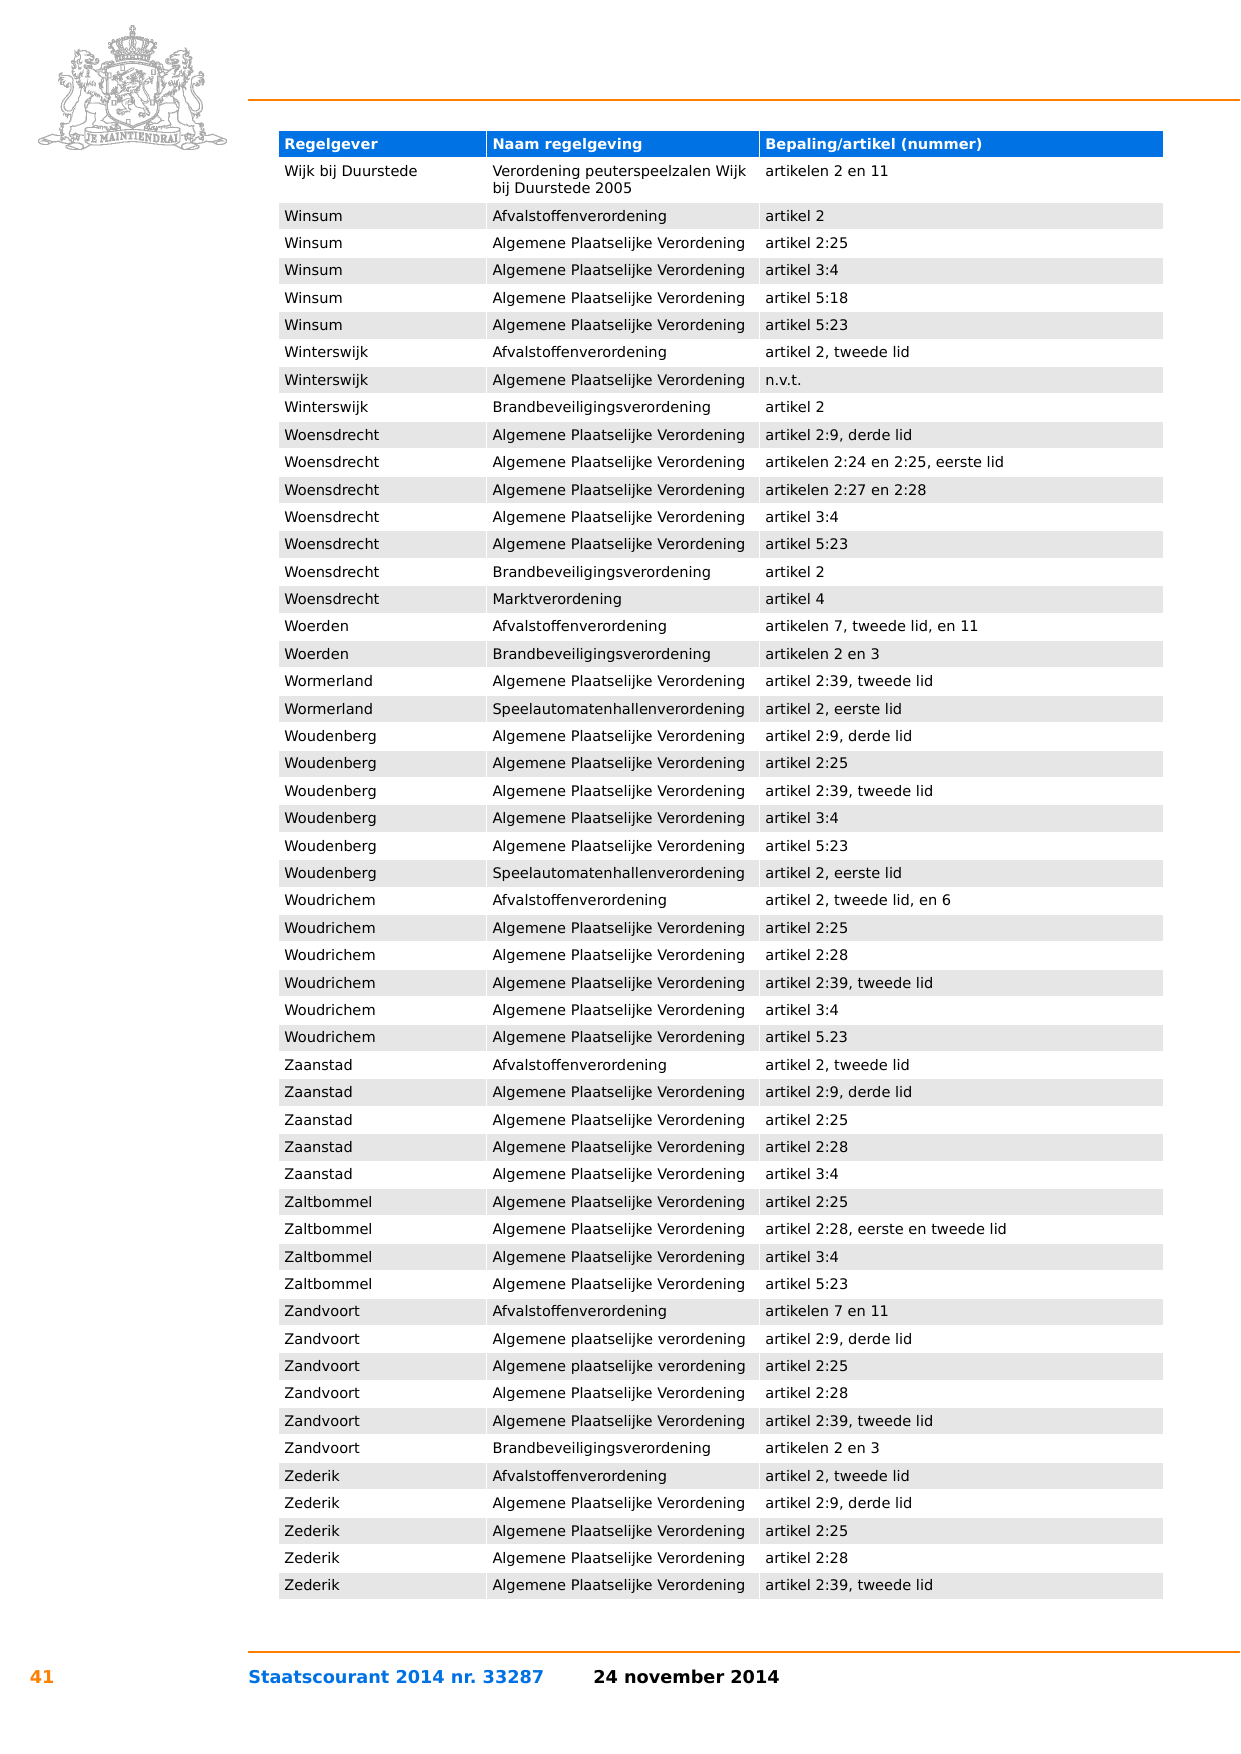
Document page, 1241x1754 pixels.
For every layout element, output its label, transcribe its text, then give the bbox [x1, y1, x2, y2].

table_header Regelgever [279, 131, 486, 157]
table_cell Zaanstad [279, 1162, 486, 1188]
table_cell Woensdrecht [279, 531, 486, 558]
table_cell Verordening peuterspeelzalen Wijk bij Duurstede 2005 [487, 158, 759, 202]
table_cell Zederik [279, 1490, 486, 1517]
table_cell Algemene Plaatselijke Verordening [487, 1162, 759, 1188]
table_cell Brandbeveiligingsverordening [487, 395, 759, 421]
table_cell artikel 2 [760, 203, 1163, 229]
table_cell Algemene Plaatselijke Verordening [487, 504, 759, 530]
table_cell Zaltbommel [279, 1271, 486, 1297]
table_cell Algemene Plaatselijke Verordening [487, 833, 759, 859]
table_cell Zaanstad [279, 1079, 486, 1106]
table_cell artikel 2:39, tweede lid [760, 970, 1163, 996]
table_cell n.v.t. [760, 367, 1163, 393]
table_cell artikel 5:23 [760, 1271, 1163, 1297]
table_cell Algemene Plaatselijke Verordening [487, 1244, 759, 1270]
table_cell artikel 2:9, derde lid [760, 422, 1163, 448]
table_cell Afvalstoffenverordening [487, 340, 759, 366]
table_cell Algemene Plaatselijke Verordening [487, 1271, 759, 1297]
table_cell Woudrichem [279, 997, 486, 1023]
table_cell artikel 5.23 [760, 1025, 1163, 1051]
table_cell Algemene Plaatselijke Verordening [487, 1134, 759, 1161]
table_cell Winsum [279, 285, 486, 311]
table_cell artikel 2:25 [760, 1107, 1163, 1133]
table_cell Winsum [279, 312, 486, 339]
table_cell Algemene Plaatselijke Verordening [487, 1107, 759, 1133]
table_cell Algemene Plaatselijke Verordening [487, 943, 759, 969]
table_cell Zandvoort [279, 1353, 486, 1380]
table_cell Woudrichem [279, 1025, 486, 1051]
table_cell Wormerland [279, 696, 486, 722]
table_cell Woudrichem [279, 915, 486, 941]
table_cell Winsum [279, 203, 486, 229]
table_cell Algemene Plaatselijke Verordening [487, 1518, 759, 1544]
table_cell Zaanstad [279, 1052, 486, 1078]
table_cell artikel 2, tweede lid [760, 1463, 1163, 1489]
table_cell Woudrichem [279, 888, 486, 914]
table_cell Algemene Plaatselijke Verordening [487, 669, 759, 695]
table_cell Winterswijk [279, 395, 486, 421]
table_cell Algemene Plaatselijke Verordening [487, 1216, 759, 1243]
table_cell Algemene Plaatselijke Verordening [487, 531, 759, 558]
table_cell artikel 5:23 [760, 833, 1163, 859]
table_cell Algemene Plaatselijke Verordening [487, 1025, 759, 1051]
table_cell Algemene Plaatselijke Verordening [487, 1408, 759, 1434]
table_cell Algemene Plaatselijke Verordening [487, 997, 759, 1023]
table_cell Afvalstoffenverordening [487, 1299, 759, 1325]
table_cell artikel 5:23 [760, 312, 1163, 339]
table_cell Algemene Plaatselijke Verordening [487, 422, 759, 448]
table_cell Brandbeveiligingsverordening [487, 1436, 759, 1462]
table_cell Winsum [279, 258, 486, 284]
table_cell Algemene Plaatselijke Verordening [487, 1545, 759, 1571]
table_cell Wormerland [279, 669, 486, 695]
table_cell Zederik [279, 1463, 486, 1489]
table_cell Algemene Plaatselijke Verordening [487, 449, 759, 476]
table_cell artikelen 2:24 en 2:25, eerste lid [760, 449, 1163, 476]
table_cell Woensdrecht [279, 559, 486, 585]
table_cell Zandvoort [279, 1326, 486, 1352]
table_cell artikel 2:25 [760, 1189, 1163, 1215]
table_cell Algemene plaatselijke verordening [487, 1326, 759, 1352]
table_cell artikelen 2 en 11 [760, 158, 1163, 202]
table_cell Winterswijk [279, 367, 486, 393]
table_cell Brandbeveiligingsverordening [487, 559, 759, 585]
table_cell Algemene Plaatselijke Verordening [487, 258, 759, 284]
table_cell Algemene Plaatselijke Verordening [487, 970, 759, 996]
table_cell Algemene Plaatselijke Verordening [487, 1189, 759, 1215]
table_cell Woerden [279, 614, 486, 640]
table_cell Zaanstad [279, 1107, 486, 1133]
table_cell artikel 2 [760, 559, 1163, 585]
table_cell Zandvoort [279, 1381, 486, 1407]
table_cell Algemene Plaatselijke Verordening [487, 805, 759, 832]
table_cell artikel 2:28 [760, 1134, 1163, 1161]
table_cell Speelautomatenhallenverordening [487, 696, 759, 722]
table_cell Algemene Plaatselijke Verordening [487, 778, 759, 804]
table_cell artikel 2, tweede lid [760, 340, 1163, 366]
table_cell artikel 3:4 [760, 1162, 1163, 1188]
table_cell artikel 2:28 [760, 1381, 1163, 1407]
table_cell Algemene Plaatselijke Verordening [487, 723, 759, 749]
table_cell artikel 2:9, derde lid [760, 1079, 1163, 1106]
table_cell artikel 2:39, tweede lid [760, 778, 1163, 804]
table_cell Algemene plaatselijke verordening [487, 1353, 759, 1380]
table_cell artikelen 7 en 11 [760, 1299, 1163, 1325]
table_cell Zandvoort [279, 1299, 486, 1325]
table_cell Afvalstoffenverordening [487, 614, 759, 640]
table_cell artikel 2:9, derde lid [760, 723, 1163, 749]
table_cell artikel 3:4 [760, 997, 1163, 1023]
table_cell Algemene Plaatselijke Verordening [487, 367, 759, 393]
table_cell artikel 2, tweede lid, en 6 [760, 888, 1163, 914]
table_cell Woudenberg [279, 860, 486, 887]
table_cell Algemene Plaatselijke Verordening [487, 915, 759, 941]
table_cell Zaanstad [279, 1134, 486, 1161]
table_cell Zaltbommel [279, 1189, 486, 1215]
table_cell artikel 5:18 [760, 285, 1163, 311]
table_cell Woudenberg [279, 778, 486, 804]
table_cell Woerden [279, 641, 486, 667]
table_cell artikel 4 [760, 586, 1163, 613]
table_cell artikel 2:9, derde lid [760, 1490, 1163, 1517]
table_cell Woensdrecht [279, 586, 486, 613]
table_cell artikel 3:4 [760, 504, 1163, 530]
table_cell Winterswijk [279, 340, 486, 366]
table_cell Winsum [279, 230, 486, 256]
table_cell Woudenberg [279, 723, 486, 749]
table_cell artikel 2:25 [760, 1518, 1163, 1544]
table_cell Algemene Plaatselijke Verordening [487, 285, 759, 311]
table_cell artikel 2:28 [760, 1545, 1163, 1571]
table_cell Afvalstoffenverordening [487, 1463, 759, 1489]
table_cell artikel 2:28 [760, 943, 1163, 969]
table_cell Afvalstoffenverordening [487, 888, 759, 914]
table_cell artikel 2:9, derde lid [760, 1326, 1163, 1352]
table_cell artikel 2:25 [760, 751, 1163, 777]
table_cell artikel 2:28, eerste en tweede lid [760, 1216, 1163, 1243]
table_cell Algemene Plaatselijke Verordening [487, 230, 759, 256]
table_cell Zederik [279, 1545, 486, 1571]
table_cell artikelen 2 en 3 [760, 1436, 1163, 1462]
table_cell Woensdrecht [279, 422, 486, 448]
table_cell Zaltbommel [279, 1216, 486, 1243]
table_cell Algemene Plaatselijke Verordening [487, 1490, 759, 1517]
table_cell Algemene Plaatselijke Verordening [487, 477, 759, 503]
table_cell artikelen 2:27 en 2:28 [760, 477, 1163, 503]
table_cell Zederik [279, 1518, 486, 1544]
table_cell artikel 2:25 [760, 230, 1163, 256]
table_cell artikel 2, eerste lid [760, 696, 1163, 722]
table_cell Zandvoort [279, 1436, 486, 1462]
table_cell Woudenberg [279, 751, 486, 777]
table_cell Wijk bij Duurstede [279, 158, 486, 202]
table_cell Zederik [279, 1573, 486, 1599]
table_cell Woensdrecht [279, 477, 486, 503]
table_cell artikel 5:23 [760, 531, 1163, 558]
table_cell artikel 2:39, tweede lid [760, 1408, 1163, 1434]
table_cell artikel 3:4 [760, 805, 1163, 832]
table_cell Algemene Plaatselijke Verordening [487, 312, 759, 339]
table_cell Afvalstoffenverordening [487, 1052, 759, 1078]
table_cell Woudenberg [279, 805, 486, 832]
table_cell Marktverordening [487, 586, 759, 613]
table_cell Algemene Plaatselijke Verordening [487, 1573, 759, 1599]
table_cell Zandvoort [279, 1408, 486, 1434]
table_cell artikel 2:25 [760, 1353, 1163, 1380]
table_cell Afvalstoffenverordening [487, 203, 759, 229]
table_cell artikel 2, tweede lid [760, 1052, 1163, 1078]
table_cell Woudenberg [279, 833, 486, 859]
table_header Naam regelgeving [487, 131, 759, 157]
table_cell artikel 2 [760, 395, 1163, 421]
table_cell artikel 2:25 [760, 915, 1163, 941]
table_cell Woudrichem [279, 943, 486, 969]
table_cell artikel 2:39, tweede lid [760, 1573, 1163, 1599]
table_cell artikel 3:4 [760, 1244, 1163, 1270]
table_header Bepaling/artikel (nummer) [760, 131, 1163, 157]
table_cell artikelen 7, tweede lid, en 11 [760, 614, 1163, 640]
table_cell Woensdrecht [279, 504, 486, 530]
table_cell artikel 3:4 [760, 258, 1163, 284]
table_cell Algemene Plaatselijke Verordening [487, 751, 759, 777]
table_cell artikel 2:39, tweede lid [760, 669, 1163, 695]
table_cell Woensdrecht [279, 449, 486, 476]
table_cell Algemene Plaatselijke Verordening [487, 1079, 759, 1106]
table_cell Woudrichem [279, 970, 486, 996]
table_cell Brandbeveiligingsverordening [487, 641, 759, 667]
table_cell artikelen 2 en 3 [760, 641, 1163, 667]
table_cell Zaltbommel [279, 1244, 486, 1270]
table_cell Speelautomatenhallenverordening [487, 860, 759, 887]
table_cell artikel 2, eerste lid [760, 860, 1163, 887]
picture [38, 25, 227, 150]
table_cell Algemene Plaatselijke Verordening [487, 1381, 759, 1407]
